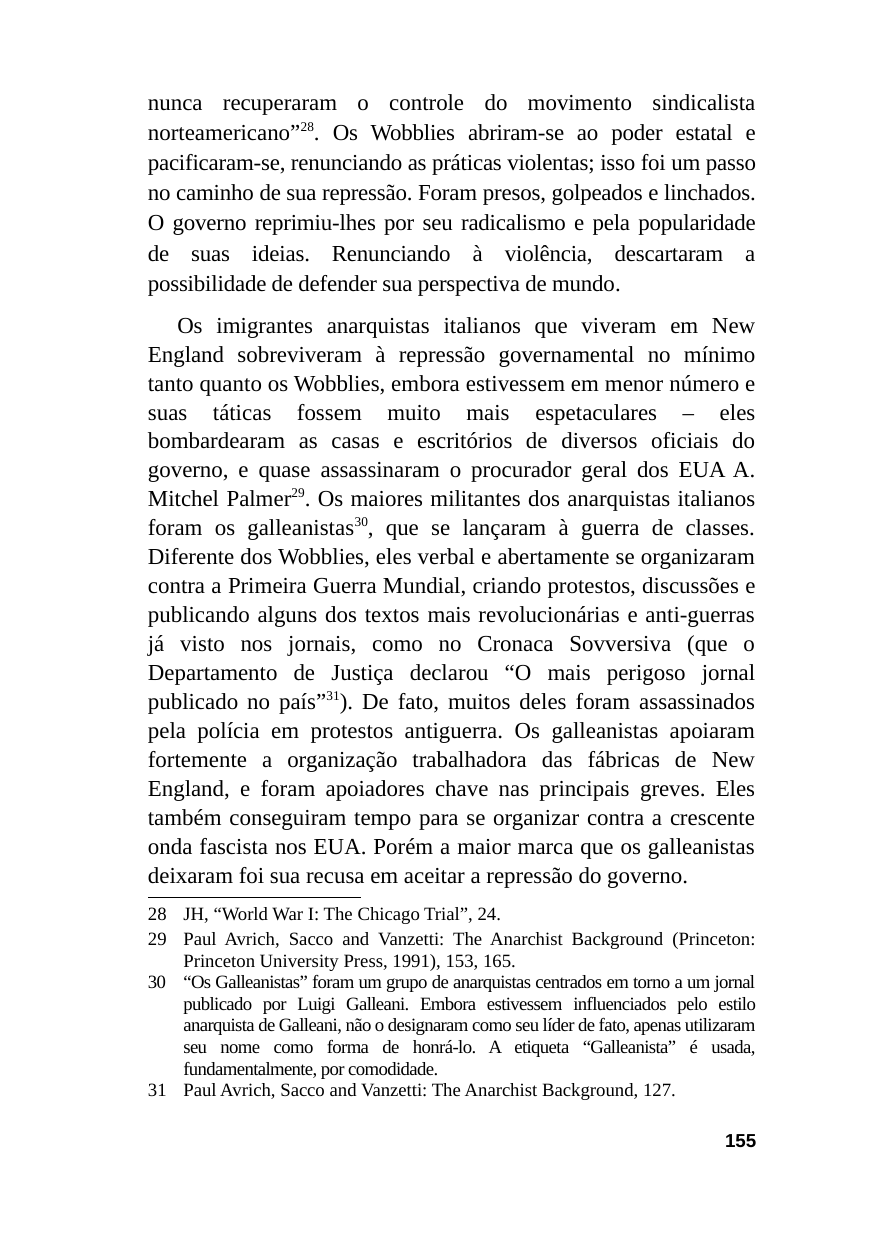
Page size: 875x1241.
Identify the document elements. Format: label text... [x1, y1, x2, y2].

text nunca recuperaram o controle do movimento sindicalista norteamericano”. Os Wobblies abriram-se ao poder estatal e pacificaram-se, renunciando as práticas violentas; isso foi um passo no caminho de sua repressão. Foram presos, golpeados e linchados. O governo reprimiu-lhes por seu radicalismo e pela popularidade de suas ideias. Renunciando à violência, descartaram a possibilidade de defender sua perspectiva de mundo. [148, 88, 756, 296]
text Paul Avrich, Sacco and Vanzetti: The Anarchist Background (Princeton: Princeton University Press, 1991), 153, 165. [148, 928, 756, 971]
text “Os Galleanistas” foram um grupo de anarquistas centrados em torno a um jornal publicado por Luigi Galleani. Embora estivessem influenciados pelo estilo anarquista de Galleani, não o designaram como seu líder de fato, apenas utilizaram seu nome como forma de honrá-lo. A etiqueta “Galleanista” é usada, fundamentalmente, por comodidade. [148, 971, 756, 1079]
text JH, “World War I: The Chicago Trial”, 24. [148, 903, 756, 925]
text Os imigrantes anarquistas italianos que viveram em New England sobreviveram à repressão governamental no mínimo tanto quanto os Wobblies, embora estivessem em menor número e suas táticas fossem muito mais espetaculares – eles bombardearam as casas e escritórios de diversos oficiais do governo, e quase assassinaram o procurador geral dos EUA A. Mitchel Palmer. Os maiores militantes dos anarquistas italianos foram os galleanistas, que se lançaram à guerra de classes. Diferente dos Wobblies, eles verbal e abertamente se organizaram contra a Primeira Guerra Mundial, criando protestos, discussões e publicando alguns dos textos mais revolucionárias e anti-guerras já visto nos jornais, como no Cronaca Sovversiva (que o Departamento de Justiça declarou “O mais perigoso jornal publicado no país”). De fato, muitos deles foram assassinados pela polícia em protestos antiguerra. Os galleanistas apoiaram fortemente a organização trabalhadora das fábricas de New England, e foram apoiadores chave nas principais greves. Eles também conseguiram tempo para se organizar contra a crescente onda fascista nos EUA. Porém a maior marca que os galleanistas deixaram foi sua recusa em aceitar a repressão do governo. [148, 312, 756, 888]
text Paul Avrich, Sacco and Vanzetti: The Anarchist Background, 127. [148, 1079, 756, 1101]
